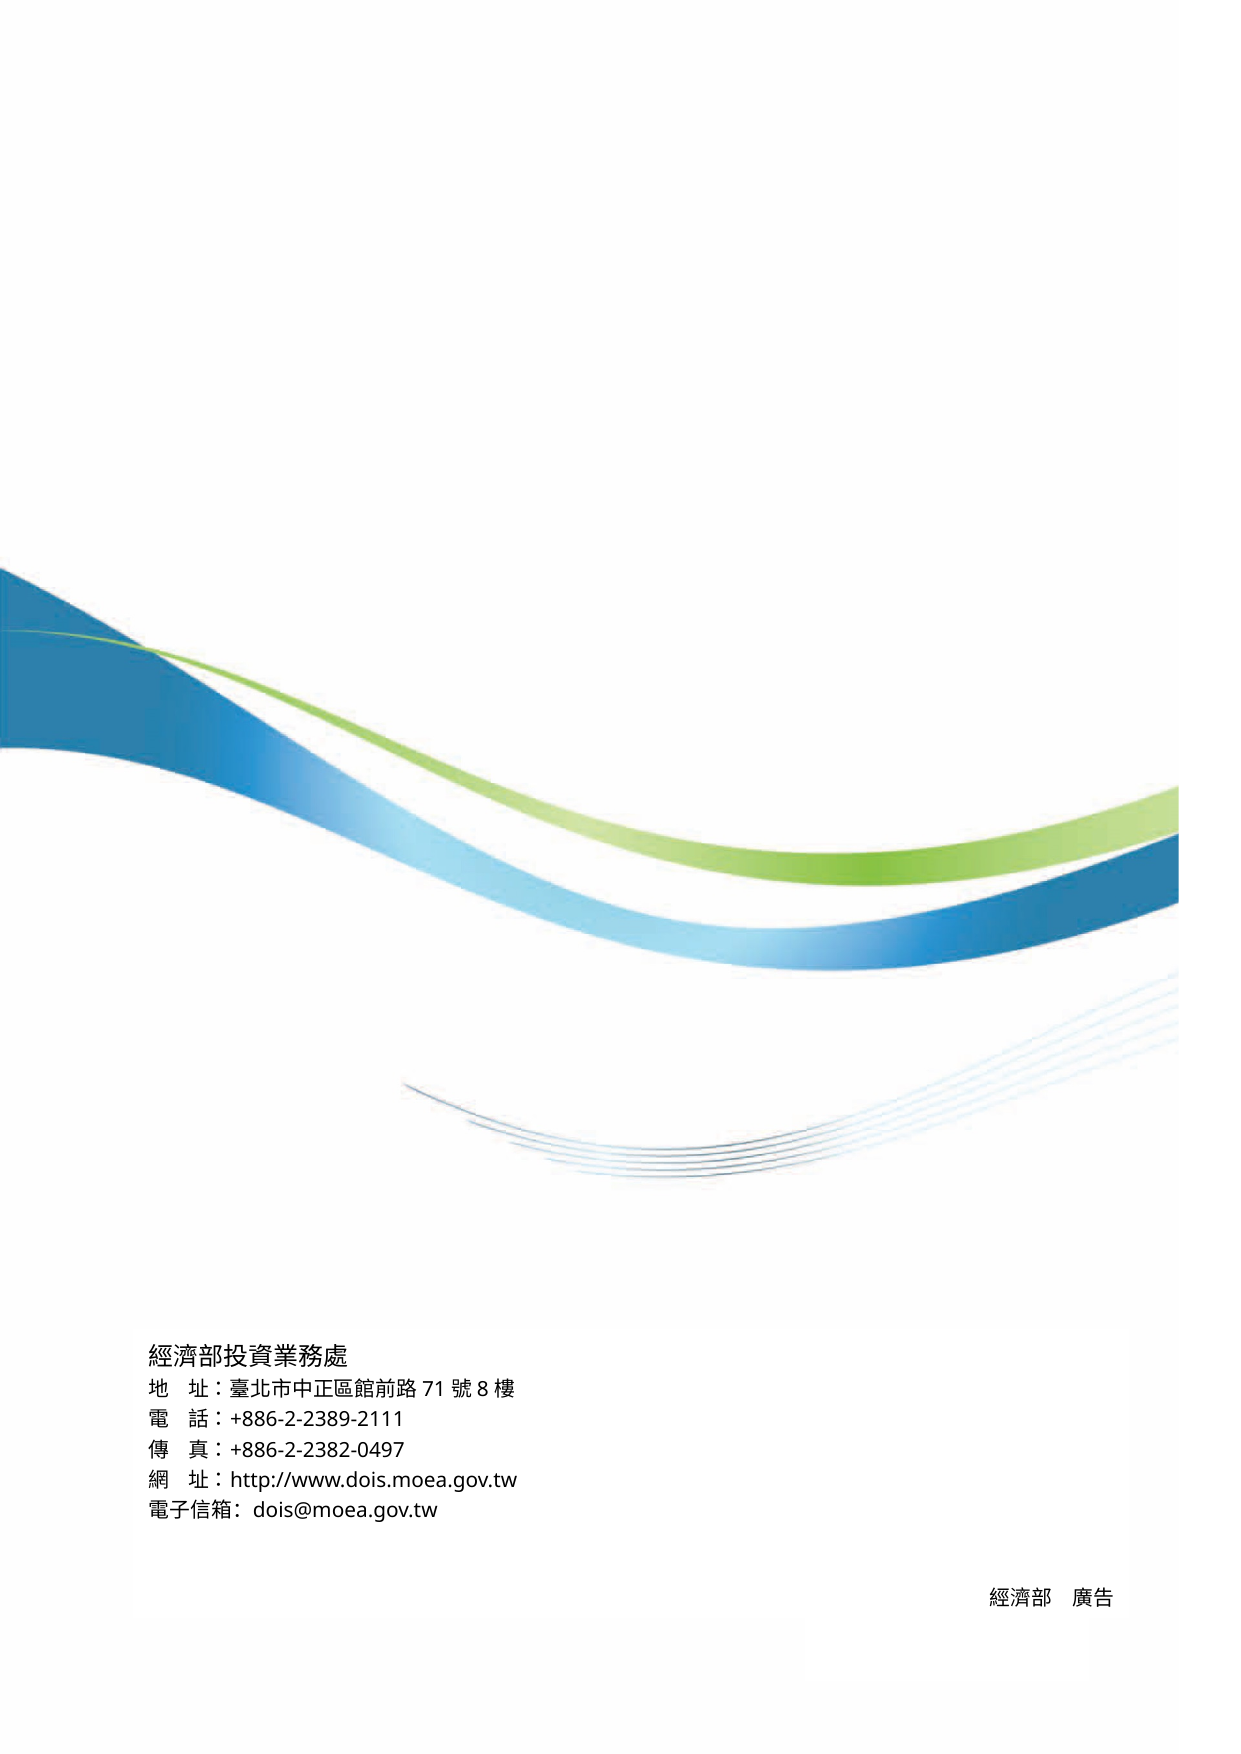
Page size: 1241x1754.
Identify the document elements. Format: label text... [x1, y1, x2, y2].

text 經濟部 廣告 [148, 1581, 1114, 1611]
text 經濟部投資業務處 [148, 1336, 1114, 1372]
text 電 話：+886-2-2389-2111 [148, 1403, 1114, 1433]
text 地 址：臺北市中正區館前路 71 號 8 樓 [148, 1372, 1114, 1403]
text 電子信箱：dois@moea.gov.tw [148, 1494, 1114, 1524]
text 網 址：http://www.dois.moea.gov.tw [148, 1463, 1114, 1494]
text 傳 真：+886-2-2382-0497 [148, 1433, 1114, 1463]
